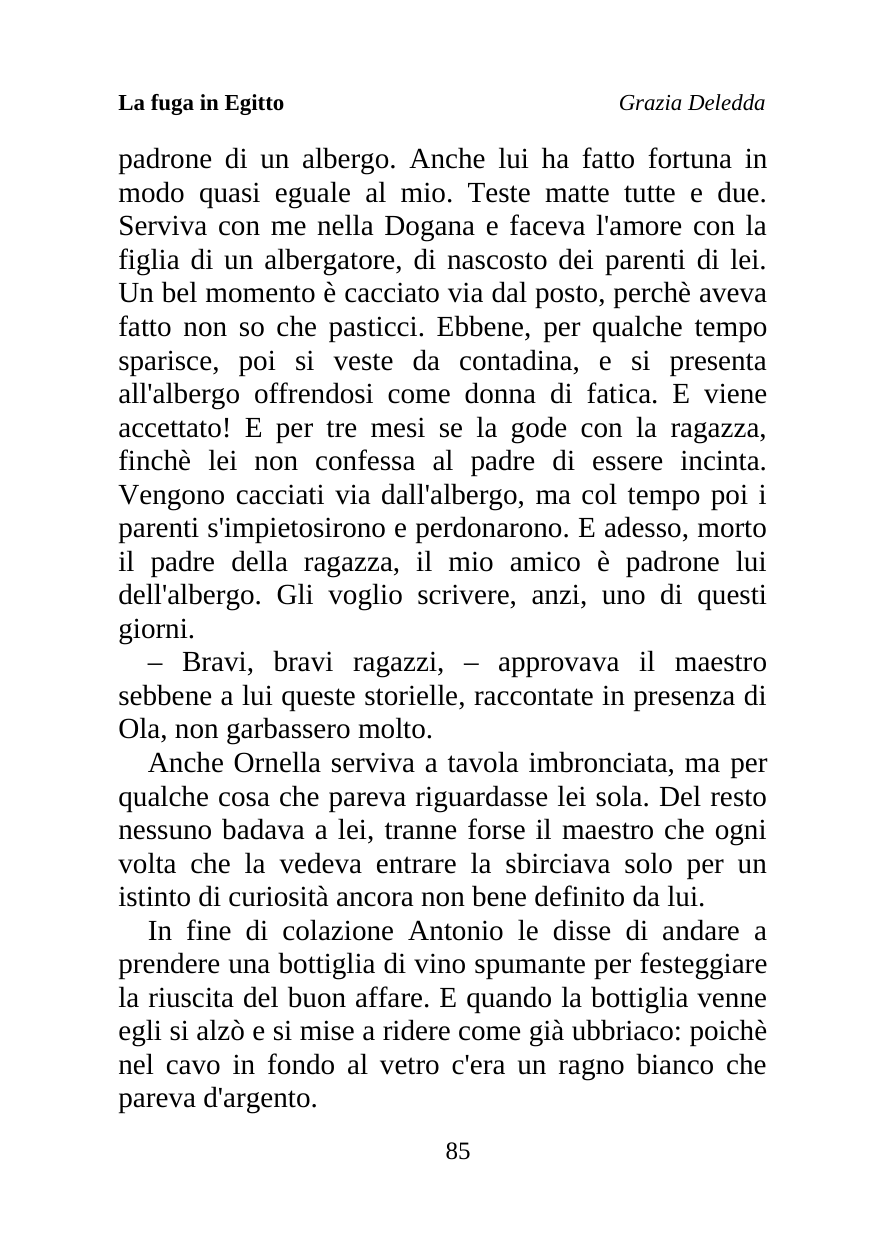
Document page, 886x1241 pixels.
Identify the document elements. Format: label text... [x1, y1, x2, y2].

text Anche Ornella serviva a tavola imbronciata, ma per qualche cosa che pareva riguardasse lei sola. Del resto nessuno badava a lei, tranne forse il maestro che ogni volta che la vedeva entrare la sbirciava solo per un istinto di curiosità ancora non bene definito da lui. [118, 745, 768, 913]
text padrone di un albergo. Anche lui ha fatto fortuna in modo quasi eguale al mio. Teste matte tutte e due. Serviva con me nella Dogana e faceva l'amore con la figlia di un albergatore, di nascosto dei parenti di lei. Un bel momento è cacciato via dal posto, perchè aveva fatto non so che pasticci. Ebbene, per qualche tempo sparisce, poi si veste da contadina, e si presenta all'albergo offrendosi come donna di fatica. E viene accettato! E per tre mesi se la gode con la ragazza, finchè lei non confessa al padre di essere incinta. Vengono cacciati via dall'albergo, ma col tempo poi i parenti s'impietosirono e perdonarono. E adesso, morto il padre della ragazza, il mio amico è padrone lui dell'albergo. Gli voglio scrivere, anzi, uno di questi giorni. [118, 141, 768, 644]
text In fine di colazione Antonio le disse di andare a prendere una bottiglia di vino spumante per festeggiare la riuscita del buon affare. E quando la bottiglia venne egli si alzò e si mise a ridere come già ubbriaco: poichè nel cavo in fondo al vetro c'era un ragno bianco che pareva d'argento. [118, 913, 768, 1114]
text – Bravi, bravi ragazzi, – approvava il maestro sebbene a lui queste storielle, raccontate in presenza di Ola, non garbassero molto. [118, 644, 768, 745]
